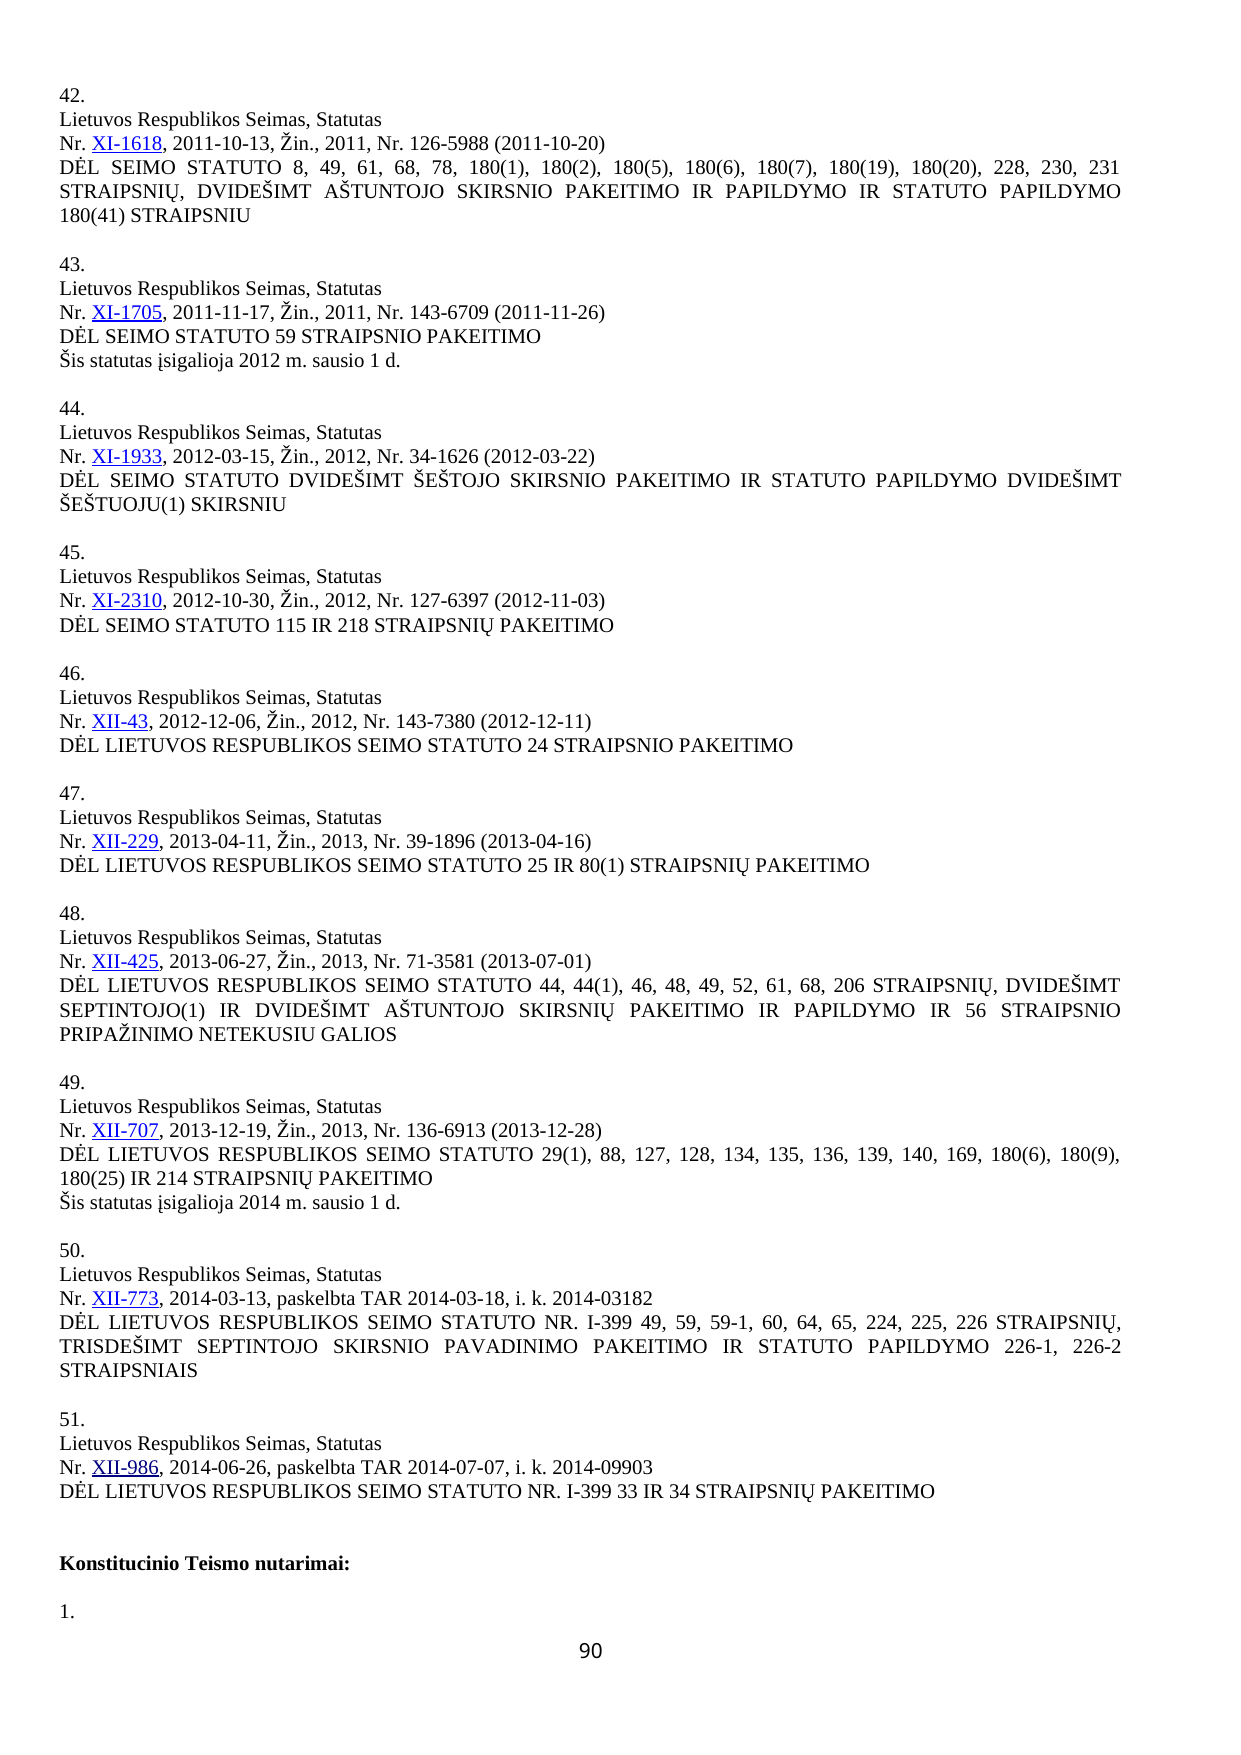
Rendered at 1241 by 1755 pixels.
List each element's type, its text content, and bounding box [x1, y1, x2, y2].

text Nr. XI-1618, 2011-10-13, Žin., 2011, Nr. 126-5988 (2011-10-20) [59, 131, 1122, 155]
text Nr. XII-986, 2014-06-26, paskelbta TAR 2014-07-07, i. k. 2014-09903 [59, 1455, 1122, 1479]
text Lietuvos Respublikos Seimas, Statutas [59, 925, 1122, 949]
text Konstitucinio Teismo nutarimai: [59, 1551, 1122, 1575]
text DĖL SEIMO STATUTO 59 STRAIPSNIO PAKEITIMO [59, 324, 1122, 348]
text 44. [59, 396, 1122, 420]
text 42. [59, 83, 1122, 107]
text DĖL SEIMO STATUTO 8, 49, 61, 68, 78, 180(1), 180(2), 180(5), 180(6), 180(7), 180(19), 180(20), 228, 230, 231 STRAIPSNIŲ, DVIDEŠIMT AŠTUNTOJO SKIRSNIO PAKEITIMO IR PAPILDYMO IR STATUTO PAPILDYMO 180(41) STRAIPSNIU [59, 155, 1122, 227]
text Nr. XII-425, 2013-06-27, Žin., 2013, Nr. 71-3581 (2013-07-01) [59, 949, 1122, 973]
text Nr. XII-43, 2012-12-06, Žin., 2012, Nr. 143-7380 (2012-12-11) [59, 709, 1122, 733]
text Nr. XI-1705, 2011-11-17, Žin., 2011, Nr. 143-6709 (2011-11-26) [59, 300, 1122, 324]
text 1. [59, 1599, 1122, 1623]
text Nr. XI-1933, 2012-03-15, Žin., 2012, Nr. 34-1626 (2012-03-22) [59, 444, 1122, 468]
text 49. [59, 1070, 1122, 1094]
text DĖL LIETUVOS RESPUBLIKOS SEIMO STATUTO NR. I-399 49, 59, 59-1, 60, 64, 65, 224, 225, 226 STRAIPSNIŲ, TRISDEŠIMT SEPTINTOJO SKIRSNIO PAVADINIMO PAKEITIMO IR STATUTO PAPILDYMO 226-1, 226-2 STRAIPSNIAIS [59, 1310, 1122, 1382]
text Lietuvos Respublikos Seimas, Statutas [59, 420, 1122, 444]
text DĖL SEIMO STATUTO 115 IR 218 STRAIPSNIŲ PAKEITIMO [59, 612, 1122, 637]
text Nr. XII-707, 2013-12-19, Žin., 2013, Nr. 136-6913 (2013-12-28) [59, 1118, 1122, 1142]
text Nr. XII-773, 2014-03-13, paskelbta TAR 2014-03-18, i. k. 2014-03182 [59, 1286, 1122, 1310]
text Lietuvos Respublikos Seimas, Statutas [59, 107, 1122, 131]
text Lietuvos Respublikos Seimas, Statutas [59, 564, 1122, 588]
text DĖL LIETUVOS RESPUBLIKOS SEIMO STATUTO 29(1), 88, 127, 128, 134, 135, 136, 139, 140, 169, 180(6), 180(9), 180(25) IR 214 STRAIPSNIŲ PAKEITIMO [59, 1142, 1122, 1190]
text Šis statutas įsigalioja 2014 m. sausio 1 d. [59, 1190, 1122, 1214]
text Nr. XI-2310, 2012-10-30, Žin., 2012, Nr. 127-6397 (2012-11-03) [59, 588, 1122, 612]
text 47. [59, 781, 1122, 805]
text 50. [59, 1238, 1122, 1262]
text 45. [59, 540, 1122, 564]
text DĖL LIETUVOS RESPUBLIKOS SEIMO STATUTO 24 STRAIPSNIO PAKEITIMO [59, 733, 1122, 757]
text DĖL SEIMO STATUTO DVIDEŠIMT ŠEŠTOJO SKIRSNIO PAKEITIMO IR STATUTO PAPILDYMO DVIDEŠIMT ŠEŠTUOJU(1) SKIRSNIU [59, 468, 1122, 516]
text Lietuvos Respublikos Seimas, Statutas [59, 276, 1122, 300]
text DĖL LIETUVOS RESPUBLIKOS SEIMO STATUTO 25 IR 80(1) STRAIPSNIŲ PAKEITIMO [59, 853, 1122, 877]
text 43. [59, 252, 1122, 276]
text DĖL LIETUVOS RESPUBLIKOS SEIMO STATUTO NR. I-399 33 IR 34 STRAIPSNIŲ PAKEITIMO [59, 1479, 1122, 1503]
text Nr. XII-229, 2013-04-11, Žin., 2013, Nr. 39-1896 (2013-04-16) [59, 829, 1122, 853]
text Lietuvos Respublikos Seimas, Statutas [59, 805, 1122, 829]
text 51. [59, 1407, 1122, 1431]
text Šis statutas įsigalioja 2012 m. sausio 1 d. [59, 348, 1122, 372]
text DĖL LIETUVOS RESPUBLIKOS SEIMO STATUTO 44, 44(1), 46, 48, 49, 52, 61, 68, 206 STRAIPSNIŲ, DVIDEŠIMT SEPTINTOJO(1) IR DVIDEŠIMT AŠTUNTOJO SKIRSNIŲ PAKEITIMO IR PAPILDYMO IR 56 STRAIPSNIO PRIPAŽINIMO NETEKUSIU GALIOS [59, 973, 1122, 1046]
text Lietuvos Respublikos Seimas, Statutas [59, 1262, 1122, 1286]
text Lietuvos Respublikos Seimas, Statutas [59, 1431, 1122, 1455]
text Lietuvos Respublikos Seimas, Statutas [59, 685, 1122, 709]
text 48. [59, 901, 1122, 925]
text 46. [59, 661, 1122, 685]
text Lietuvos Respublikos Seimas, Statutas [59, 1094, 1122, 1118]
